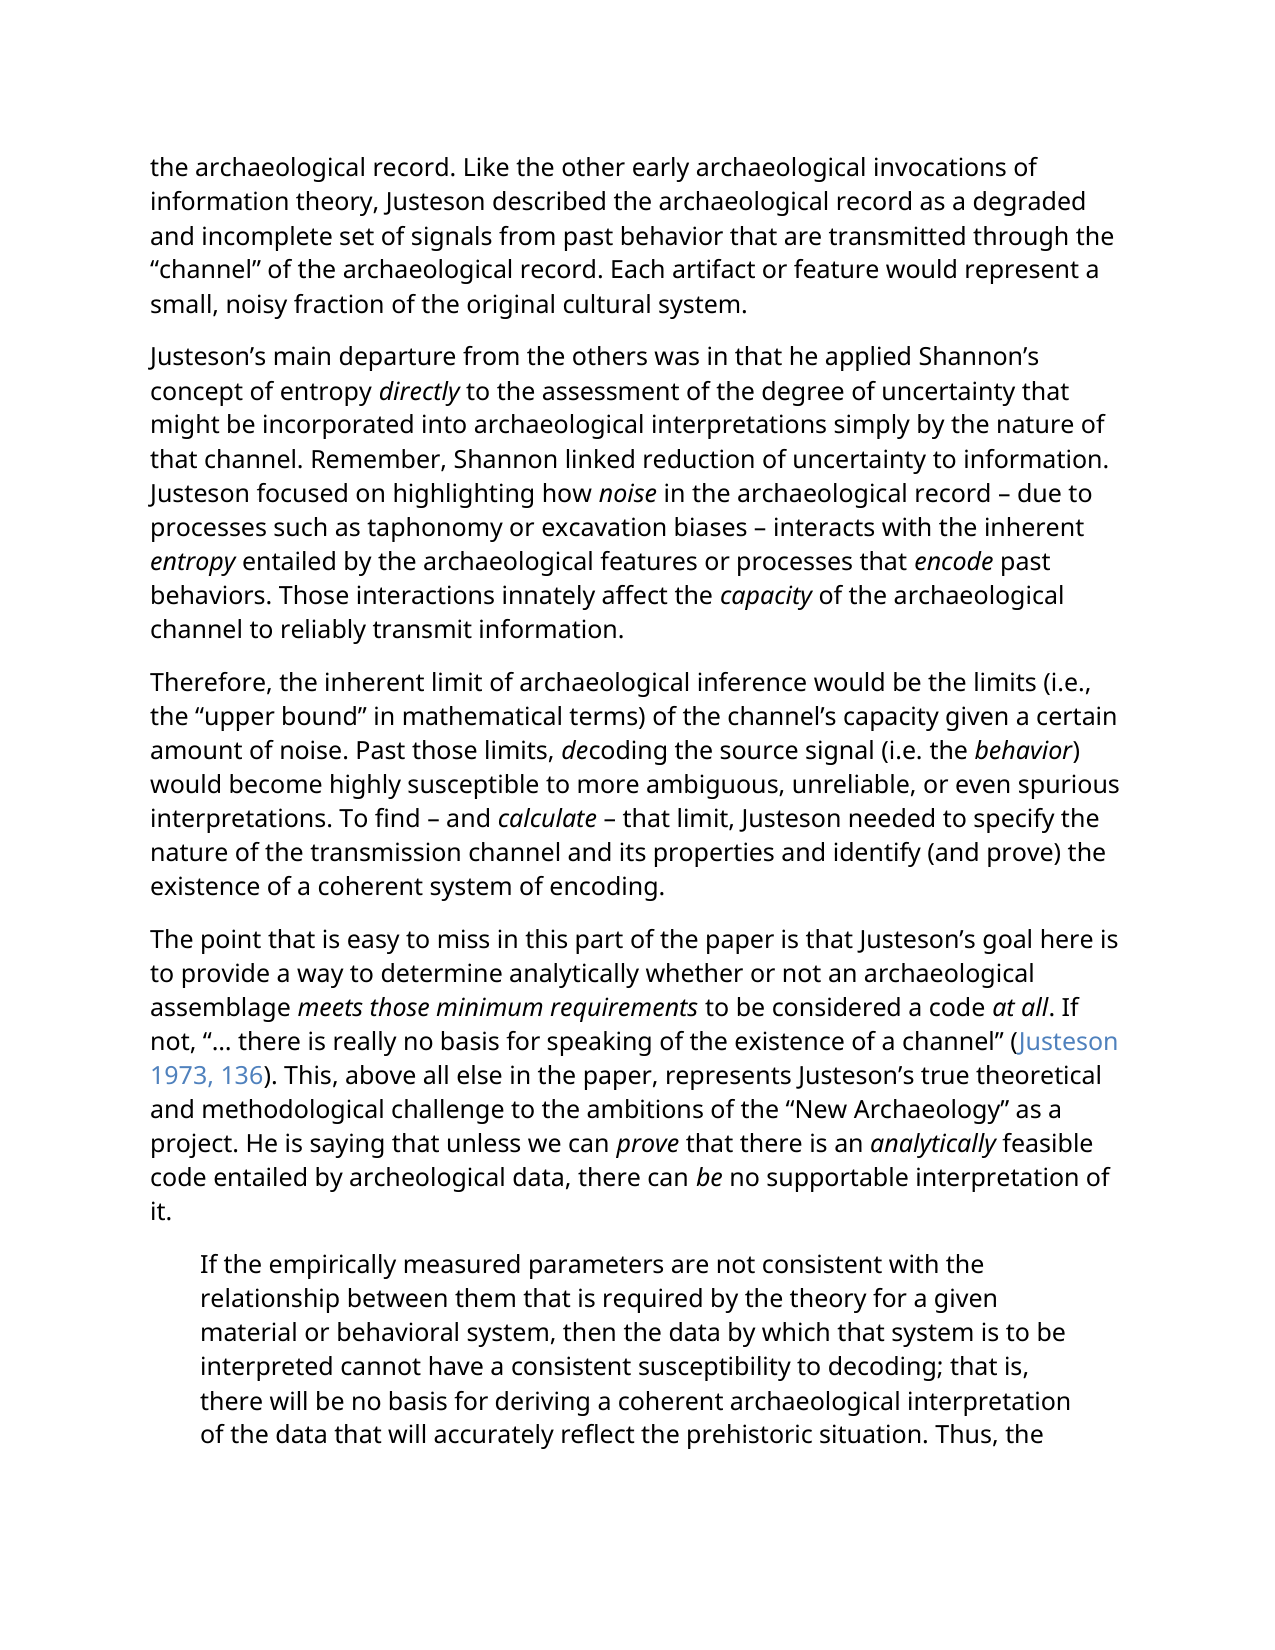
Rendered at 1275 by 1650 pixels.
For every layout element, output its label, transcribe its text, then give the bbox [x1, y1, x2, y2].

text If the empirically measured parameters are not consistent with the relationship between them that is required by the theory for a given material or behavioral system, then the data by which that system is to be interpreted cannot have a consistent susceptibility to decoding; that is, there will be no basis for deriving a coherent archaeological interpretation of the data that will accurately reflect the prehistoric situation. Thus, the [200, 1247, 1075, 1451]
text Therefore, the inherent limit of archaeological inference would be the limits (i.e., the “upper bound” in mathematical terms) of the channel’s capacity given a certain amount of noise. Past those limits, decoding the source signal (i.e. the behavior) would become highly susceptible to more ambiguous, unreliable, or even spurious interpretations. To find – and calculate – that limit, Justeson needed to specify the nature of the transmission channel and its properties and identify (and prove) the existence of a coherent system of encoding. [150, 664, 1125, 903]
text Justeson’s main departure from the others was in that he applied Shannon’s concept of entropy directly to the assessment of the degree of uncertainty that might be incorporated into archaeological interpretations simply by the nature of that channel. Remember, Shannon linked reduction of uncertainty to information. Justeson focused on highlighting how noise in the archaeological record – due to processes such as taphonomy or excavation biases – interacts with the inherent entropy entailed by the archaeological features or processes that encode past behaviors. Those interactions innately affect the capacity of the archaeological channel to reliably transmit information. [150, 339, 1125, 646]
text the archaeological record. Like the other early archaeological invocations of information theory, Justeson described the archaeological record as a degraded and incomplete set of signals from past behavior that are transmitted through the “channel” of the archaeological record. Each artifact or feature would represent a small, noisy fraction of the original cultural system. [150, 150, 1125, 320]
text The point that is easy to miss in this part of the paper is that Justeson’s goal here is to provide a way to determine analytically whether or not an archaeological assemblage meets those minimum requirements to be considered a code at all. If not, “… there is really no basis for speaking of the existence of a channel” (Justeson 1973, 136). This, above all else in the paper, represents Justeson’s true theoretical and methodological challenge to the ambitions of the “New Archaeology” as a project. He is saying that unless we can prove that there is an analytically feasible code entailed by archeological data, there can be no supportable interpretation of it. [150, 922, 1125, 1228]
